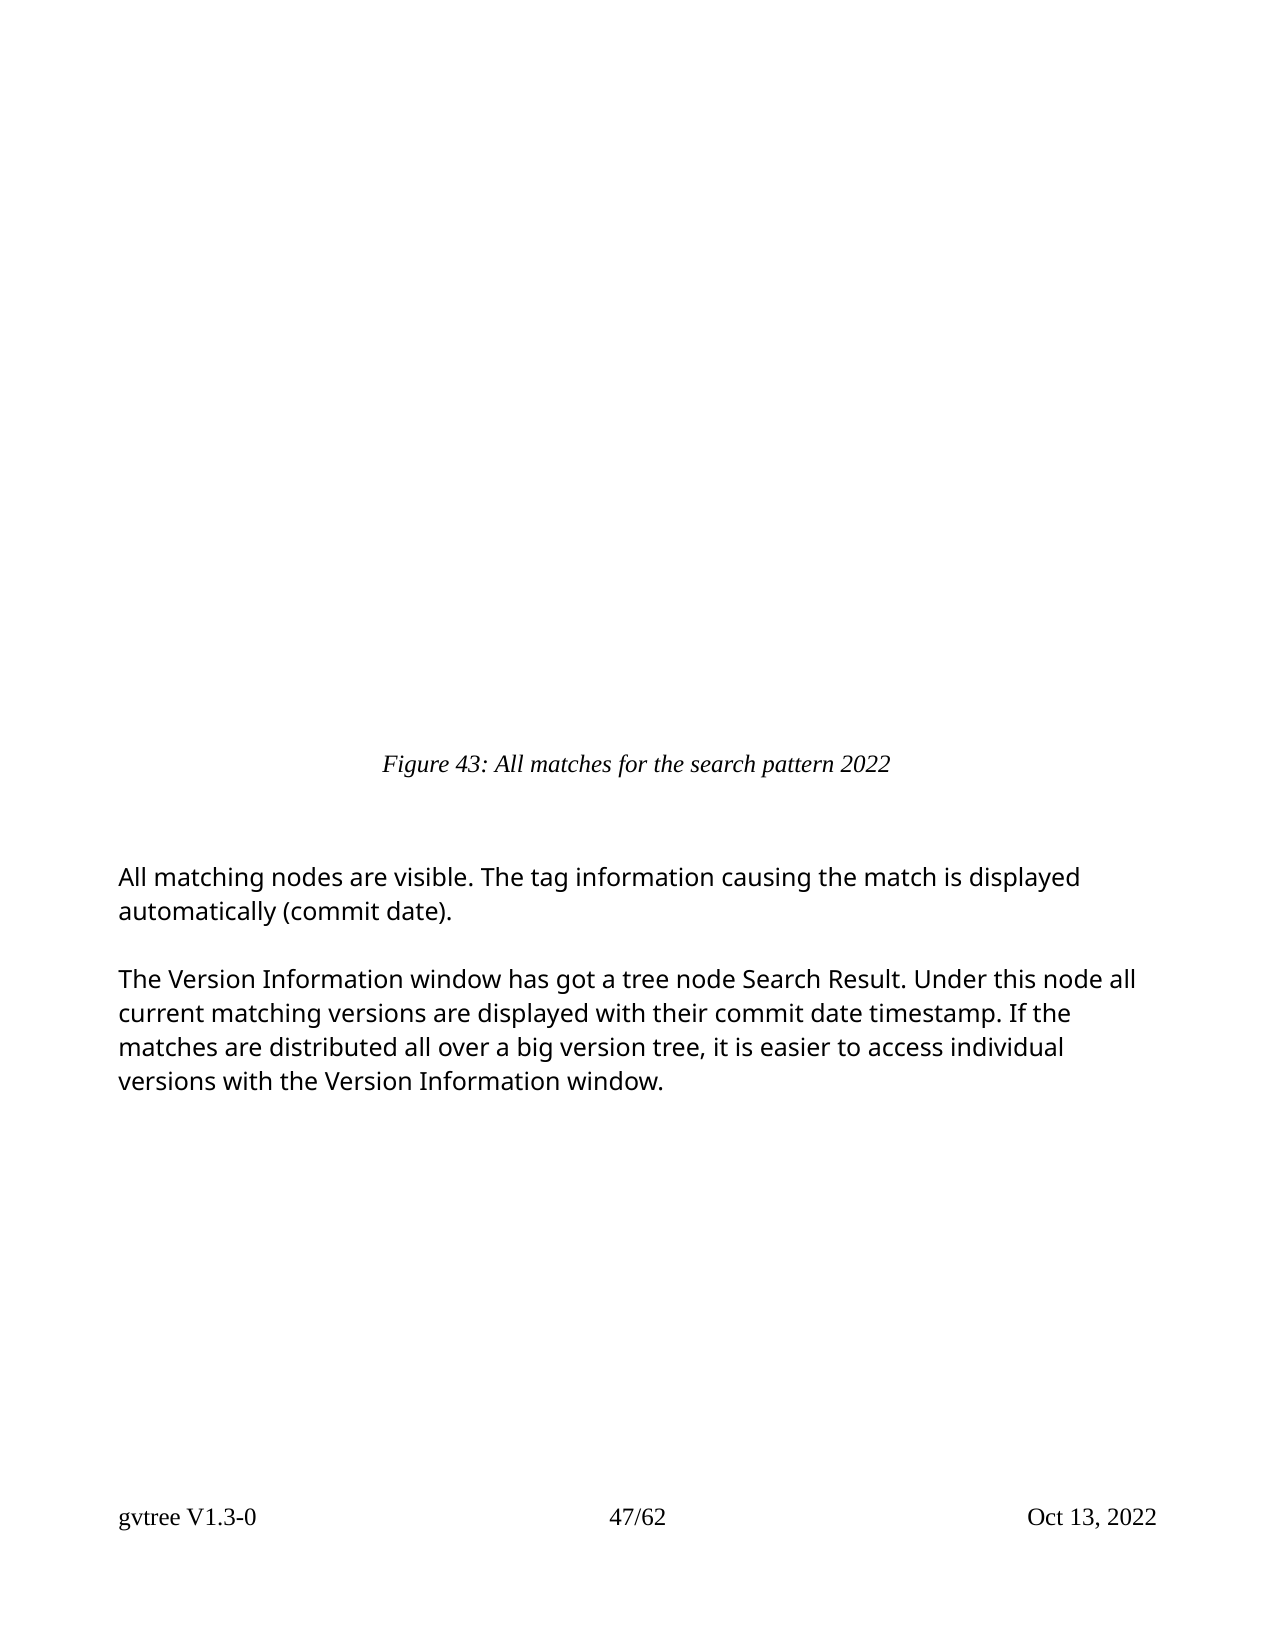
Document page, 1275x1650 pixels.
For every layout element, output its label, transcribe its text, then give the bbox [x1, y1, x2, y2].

text All matching nodes are visible. The tag information causing the match is displayed automatically (commit date). [118, 859, 1157, 927]
text Figure 43: All matches for the search pattern 2022 [331, 131, 944, 778]
text The Version Information window has got a tree node Search Result. Under this node all current matching versions are displayed with their commit date timestamp. If the matches are distributed all over a big version tree, it is easier to access individual versions with the Version Information window. [118, 962, 1157, 1098]
